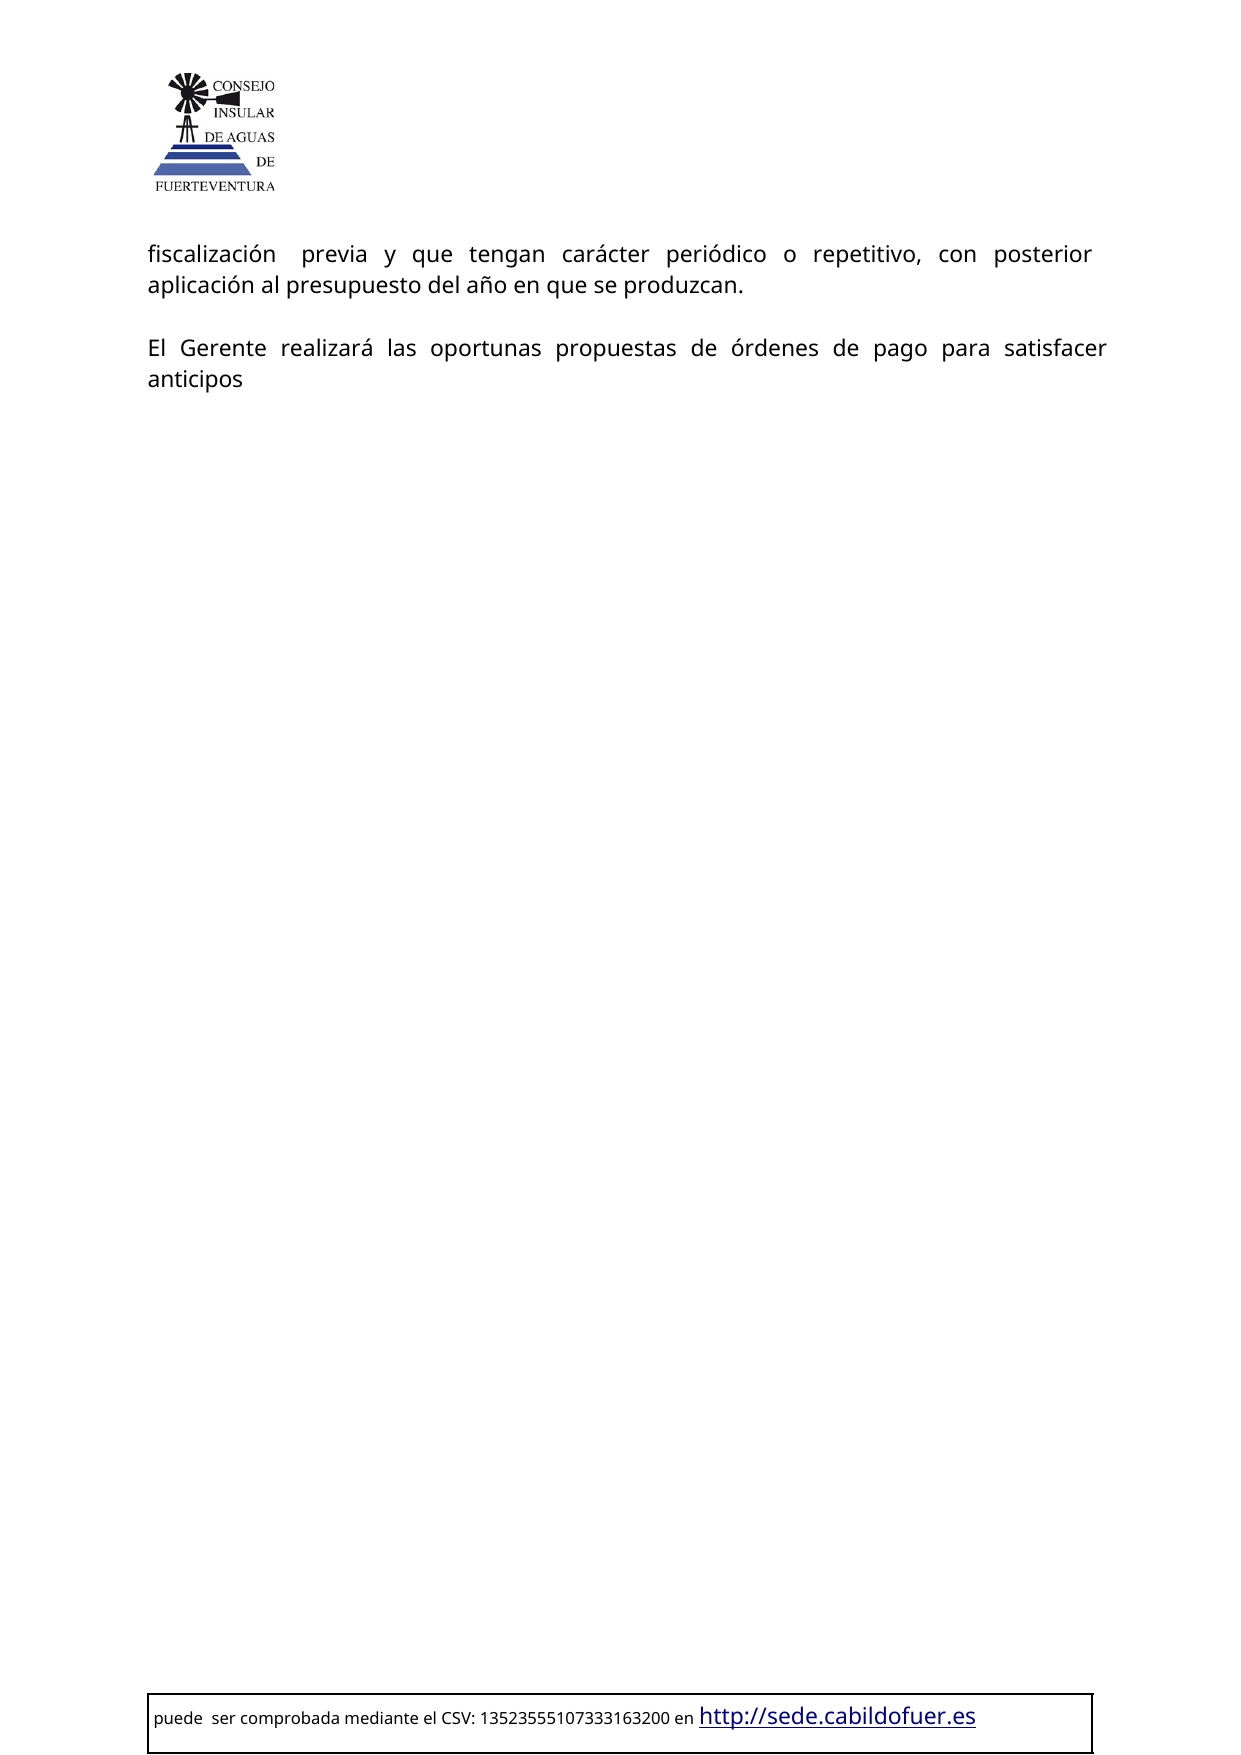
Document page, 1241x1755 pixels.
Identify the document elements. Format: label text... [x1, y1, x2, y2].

text fiscalización previa y que tengan carácter periódico o repetitivo, con posterior aplicación al presupuesto del año en que se produzcan. [147, 238, 1093, 300]
text El Gerente realizará las oportunas propuestas de órdenes de pago para satisfacer anticipos [147, 332, 1108, 394]
